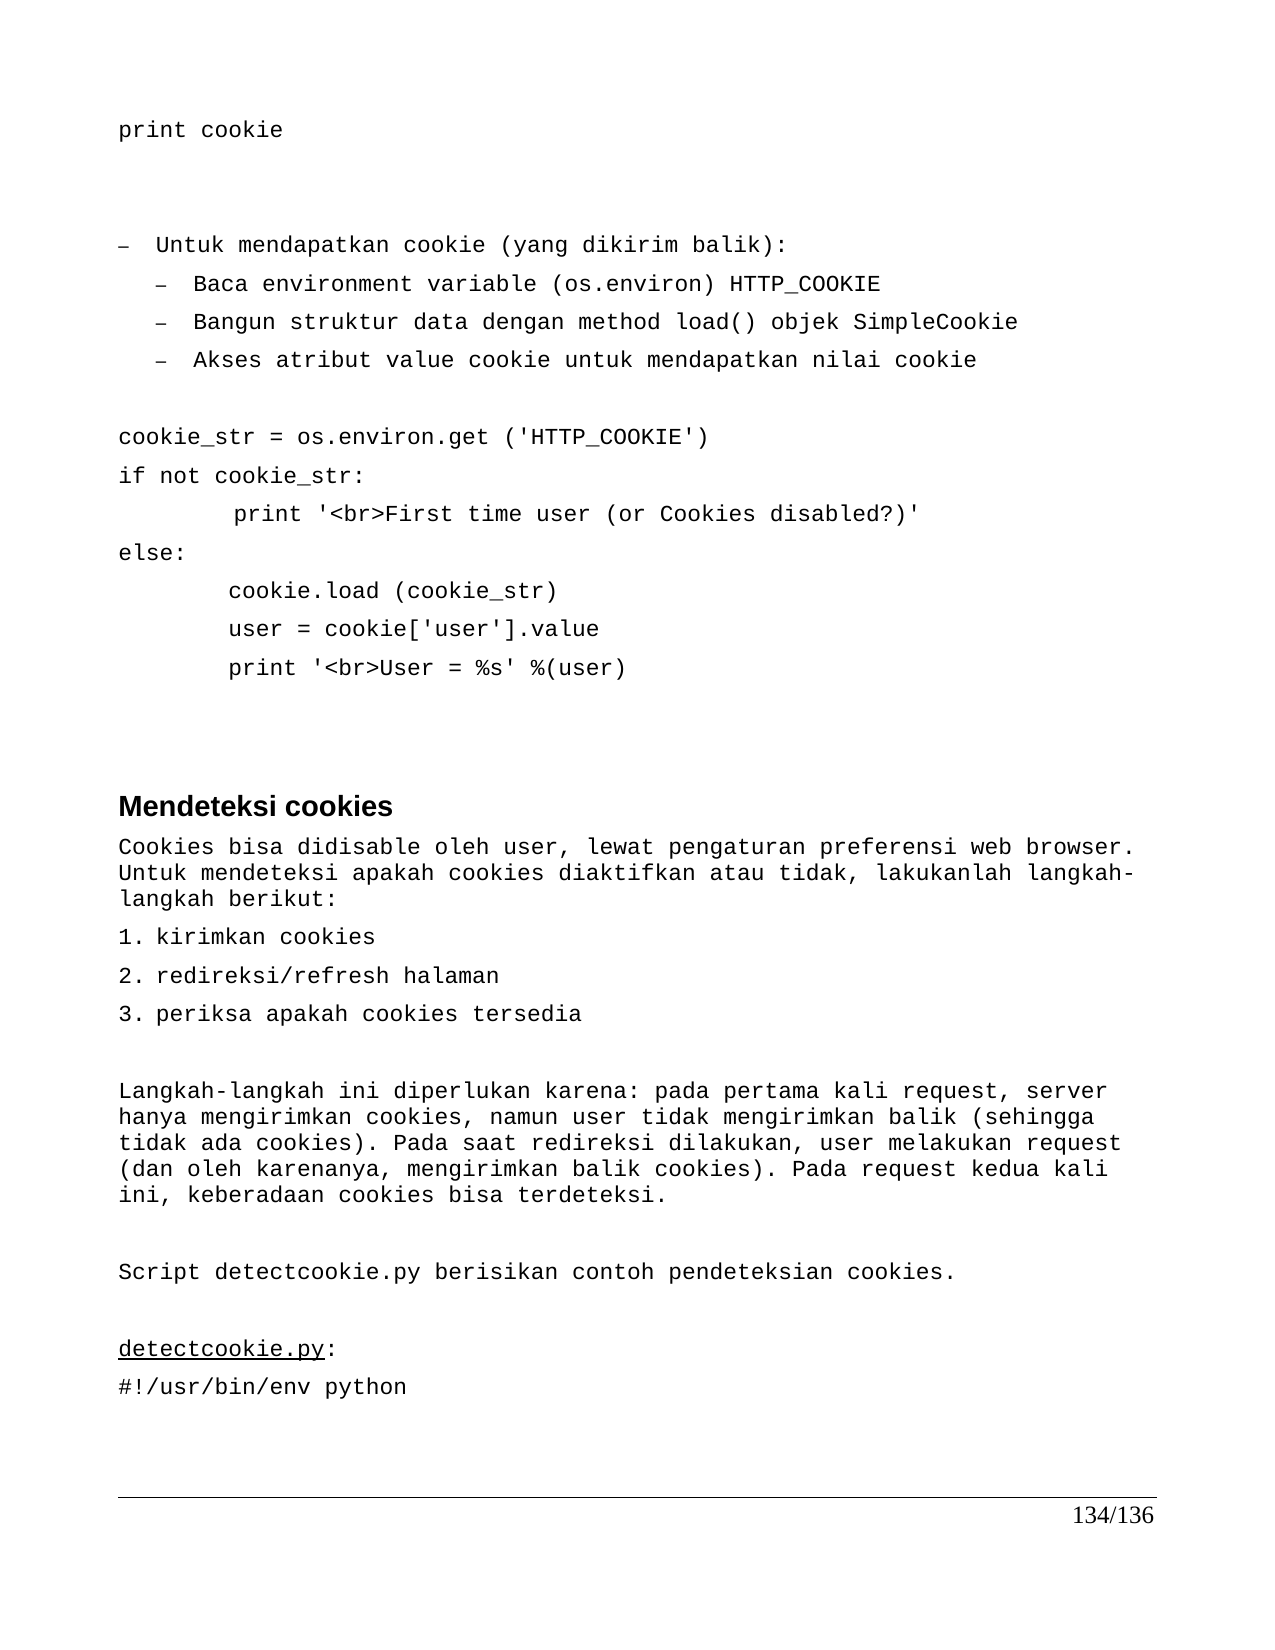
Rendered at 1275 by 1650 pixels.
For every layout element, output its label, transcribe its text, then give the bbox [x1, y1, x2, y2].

text print '<br>User = %s' %(user) [118, 656, 1157, 682]
list Baca environment variable (os.environ) HTTP_COOKIE [156, 272, 1157, 298]
subtitle Mendeteksi cookies [118, 789, 1157, 823]
text if not cookie_str: [118, 464, 1157, 490]
text Langkah-langkah ini diperlukan karena: pada pertama kali request, server hanya mengirimkan cookies, namun user tidak mengirimkan balik (sehingga tidak ada cookies). Pada saat redireksi dilakukan, user melakukan request (dan oleh karenanya, mengirimkan balik cookies). Pada request kedua kali ini, keberadaan cookies bisa terdeteksi. [118, 1079, 1157, 1209]
text cookie.load (cookie_str) [118, 579, 1157, 605]
text user = cookie['user'].value [118, 618, 1157, 644]
list redireksi/refresh halaman [118, 964, 1157, 990]
list periksa apakah cookies tersedia [118, 1003, 1157, 1028]
list kirimkan cookies [118, 926, 1157, 952]
text detectcookie.py: [118, 1337, 1157, 1363]
text print cookie [118, 118, 1157, 144]
text #!/usr/bin/env python [118, 1375, 1157, 1401]
text Script detectcookie.py berisikan contoh pendeteksian cookies. [118, 1260, 1157, 1286]
text else: [118, 541, 1157, 567]
text print '<br>First time user (or Cookies disabled?)' [118, 502, 1157, 528]
text cookie_str = os.environ.get ('HTTP_COOKIE') [118, 426, 1157, 452]
list Bangun struktur data dengan method load() objek SimpleCookie [156, 310, 1157, 336]
list Akses atribut value cookie untuk mendapatkan nilai cookie [156, 349, 1157, 375]
text Cookies bisa didisable oleh user, lewat pengaturan preferensi web browser. Untuk mendeteksi apakah cookies diaktifkan atau tidak, lakukanlah langkah-langkah berikut: [118, 835, 1157, 913]
list Untuk mendapatkan cookie (yang dikirim balik): [118, 233, 1157, 259]
